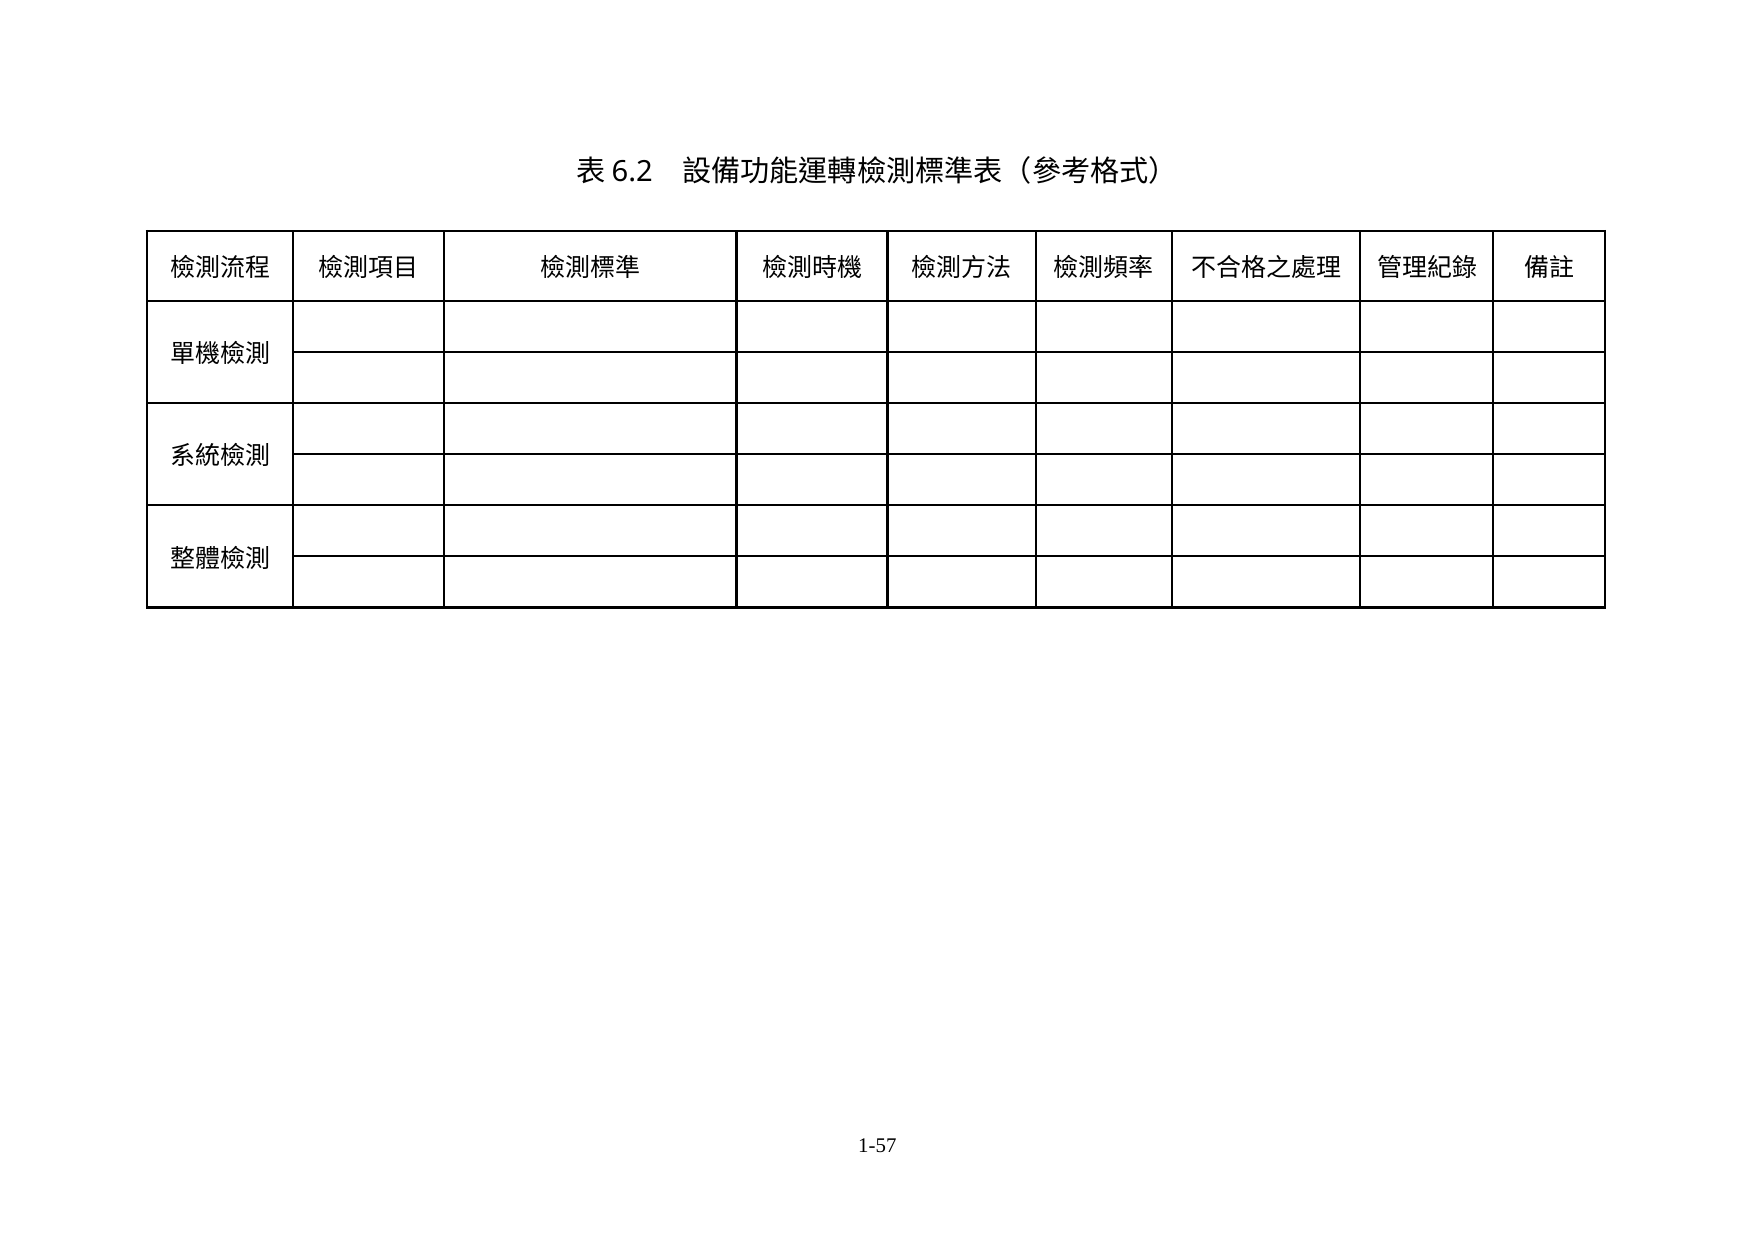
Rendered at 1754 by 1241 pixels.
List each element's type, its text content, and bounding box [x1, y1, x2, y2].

table_cell [445, 506, 735, 555]
table_cell [1361, 302, 1492, 351]
table_cell [1494, 353, 1604, 402]
table_cell [445, 557, 735, 606]
table_cell [889, 404, 1035, 453]
table_cell [738, 353, 886, 402]
table_cell [1173, 404, 1359, 453]
table_cell [738, 404, 886, 453]
table_cell [1173, 506, 1359, 555]
table_header 檢測時機 [738, 232, 886, 299]
table_cell [1037, 455, 1171, 504]
table_cell [1037, 557, 1171, 606]
table_cell [445, 455, 735, 504]
table_cell [1037, 353, 1171, 402]
table_cell [1361, 404, 1492, 453]
table_cell [1173, 353, 1359, 402]
table_header 不合格之處理 [1173, 232, 1359, 299]
table_cell [738, 302, 886, 351]
table_header 管理紀錄 [1361, 232, 1492, 299]
table_cell [294, 353, 443, 402]
table_cell 單機檢測 [148, 302, 292, 402]
table_cell [1361, 455, 1492, 504]
table_cell [1494, 404, 1604, 453]
table_cell [1173, 557, 1359, 606]
table_cell [294, 302, 443, 351]
table_cell [1494, 506, 1604, 555]
table_cell [738, 506, 886, 555]
text 表6.2 設備功能運轉檢測標準表（參考格式） [148, 148, 1606, 190]
table_cell [889, 353, 1035, 402]
table_cell [889, 455, 1035, 504]
table_cell [445, 353, 735, 402]
table_cell [1361, 506, 1492, 555]
table_header 檢測項目 [294, 232, 443, 299]
table_cell [1037, 506, 1171, 555]
table_header 檢測方法 [889, 232, 1035, 299]
table_cell 整體檢測 [148, 506, 292, 606]
table_cell [294, 506, 443, 555]
table_cell [445, 302, 735, 351]
table_cell [889, 557, 1035, 606]
table_cell [1037, 404, 1171, 453]
table_cell [1494, 557, 1604, 606]
table_cell [1173, 455, 1359, 504]
table_cell [1037, 302, 1171, 351]
table_cell 系統檢測 [148, 404, 292, 504]
table_cell [1361, 557, 1492, 606]
table_header 檢測頻率 [1037, 232, 1171, 299]
table_cell [1494, 302, 1604, 351]
table_header 檢測流程 [148, 232, 292, 299]
table_cell [1173, 302, 1359, 351]
table_header 檢測標準 [445, 232, 735, 299]
table_cell [294, 404, 443, 453]
table_cell [889, 302, 1035, 351]
table_cell [738, 557, 886, 606]
table_cell [889, 506, 1035, 555]
table_cell [1494, 455, 1604, 504]
table_header 備註 [1494, 232, 1604, 299]
table_cell [445, 404, 735, 453]
table_cell [294, 557, 443, 606]
table_cell [294, 455, 443, 504]
table_cell [738, 455, 886, 504]
table_cell [1361, 353, 1492, 402]
